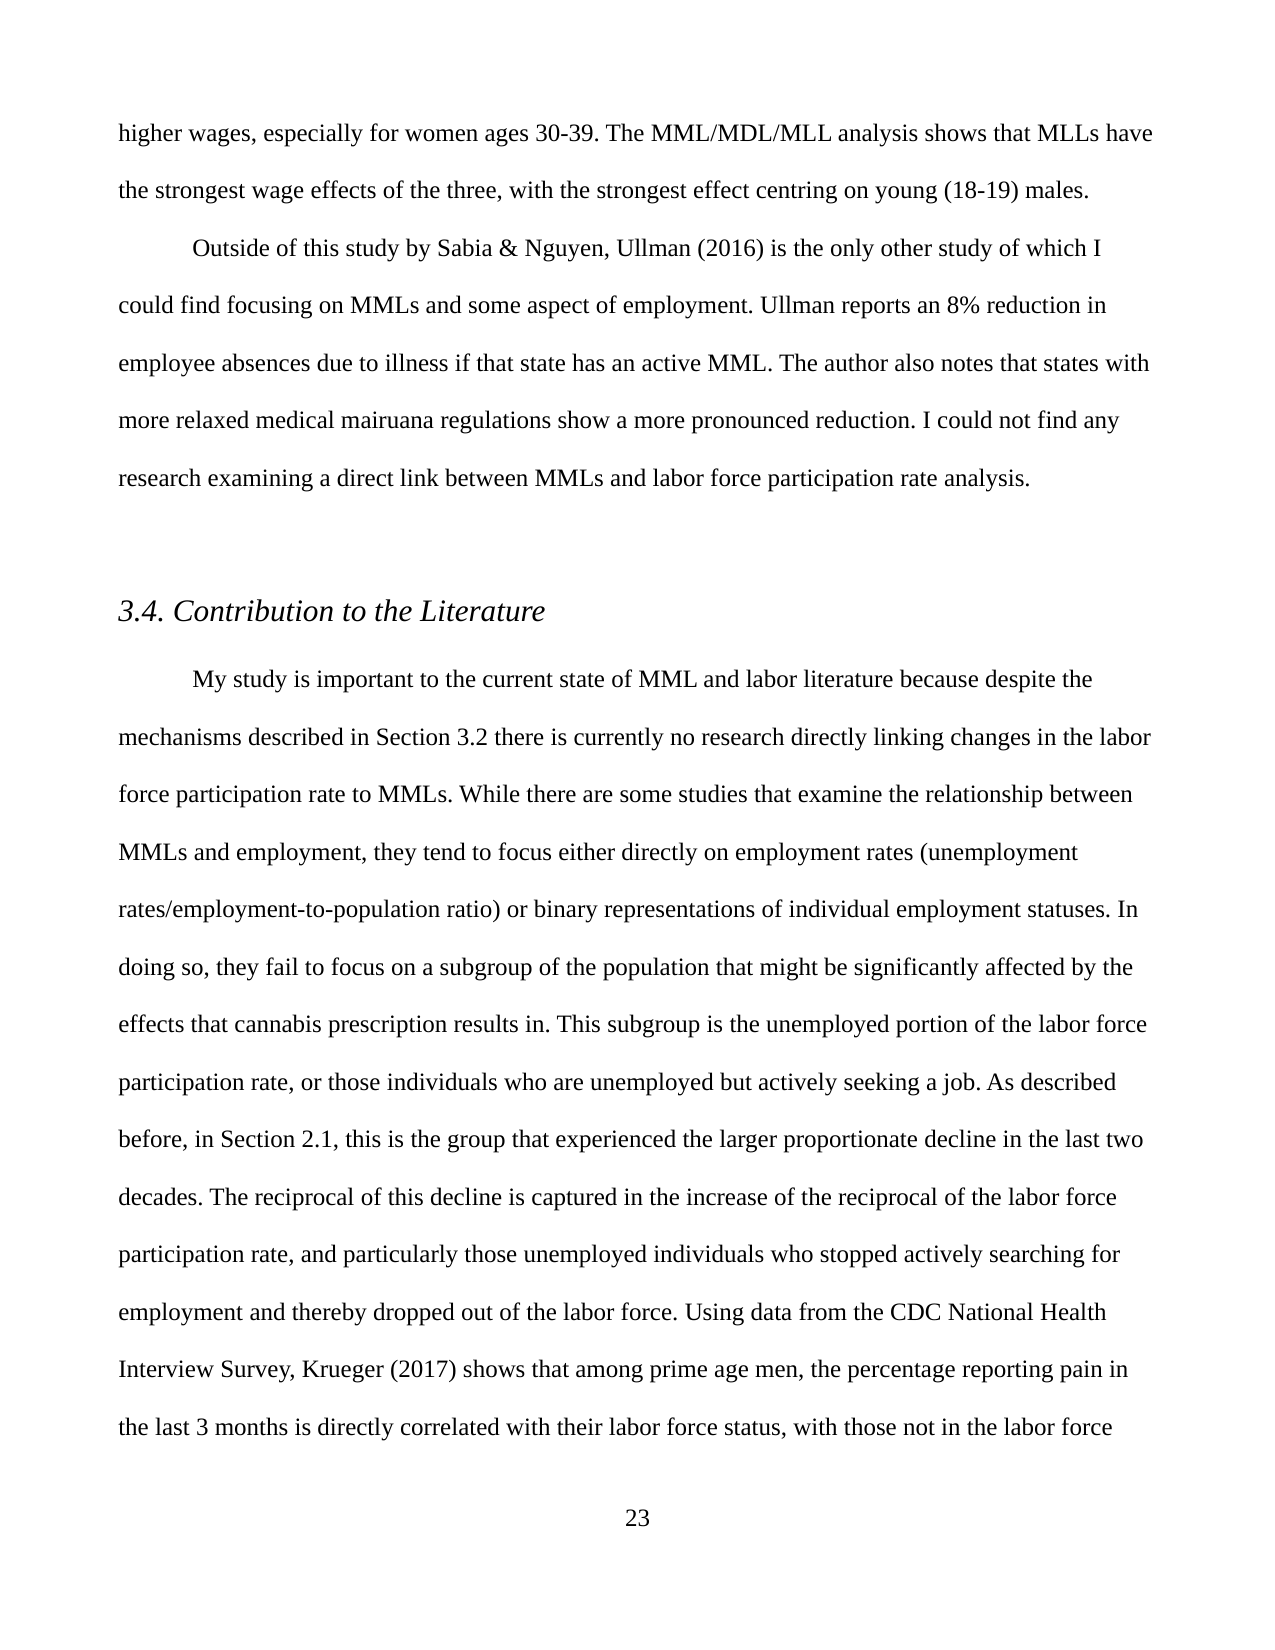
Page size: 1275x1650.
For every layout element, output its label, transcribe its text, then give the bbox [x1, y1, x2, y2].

text 3.4. Contribution to the Literature [118, 592, 1157, 628]
text higher wages, especially for women ages 30-39. The MML/MDL/MLL analysis shows that MLLs have the strongest wage effects of the three, with the strongest effect centring on young (18-19) males. [118, 118, 1157, 204]
text My study is important to the current state of MML and labor literature because despite the mechanisms described in Section 3.2 there is currently no research directly linking changes in the labor force participation rate to MMLs. While there are some studies that examine the relationship between MMLs and employment, they tend to focus either directly on employment rates (unemployment rates/employment-to-population ratio) or binary representations of individual employment statuses. In doing so, they fail to focus on a subgroup of the population that might be significantly affected by the effects that cannabis prescription results in. This subgroup is the unemployed portion of the labor force participation rate, or those individuals who are unemployed but actively seeking a job. As described before, in Section 2.1, this is the group that experienced the larger proportionate decline in the last two decades. The reciprocal of this decline is captured in the increase of the reciprocal of the labor force participation rate, and particularly those unemployed individuals who stopped actively searching for employment and thereby dropped out of the labor force. Using data from the CDC National Health Interview Survey, Krueger (2017) shows that among prime age men, the percentage reporting pain in the last 3 months is directly correlated with their labor force status, with those not in the labor force [118, 664, 1157, 1441]
text Outside of this study by Sabia & Nguyen, Ullman (2016) is the only other study of which I could find focusing on MMLs and some aspect of employment. Ullman reports an 8% reduction in employee absences due to illness if that state has an active MML. The author also notes that states with more relaxed medical mairuana regulations show a more pronounced reduction. I could not find any research examining a direct link between MMLs and labor force participation rate analysis. [118, 233, 1157, 492]
